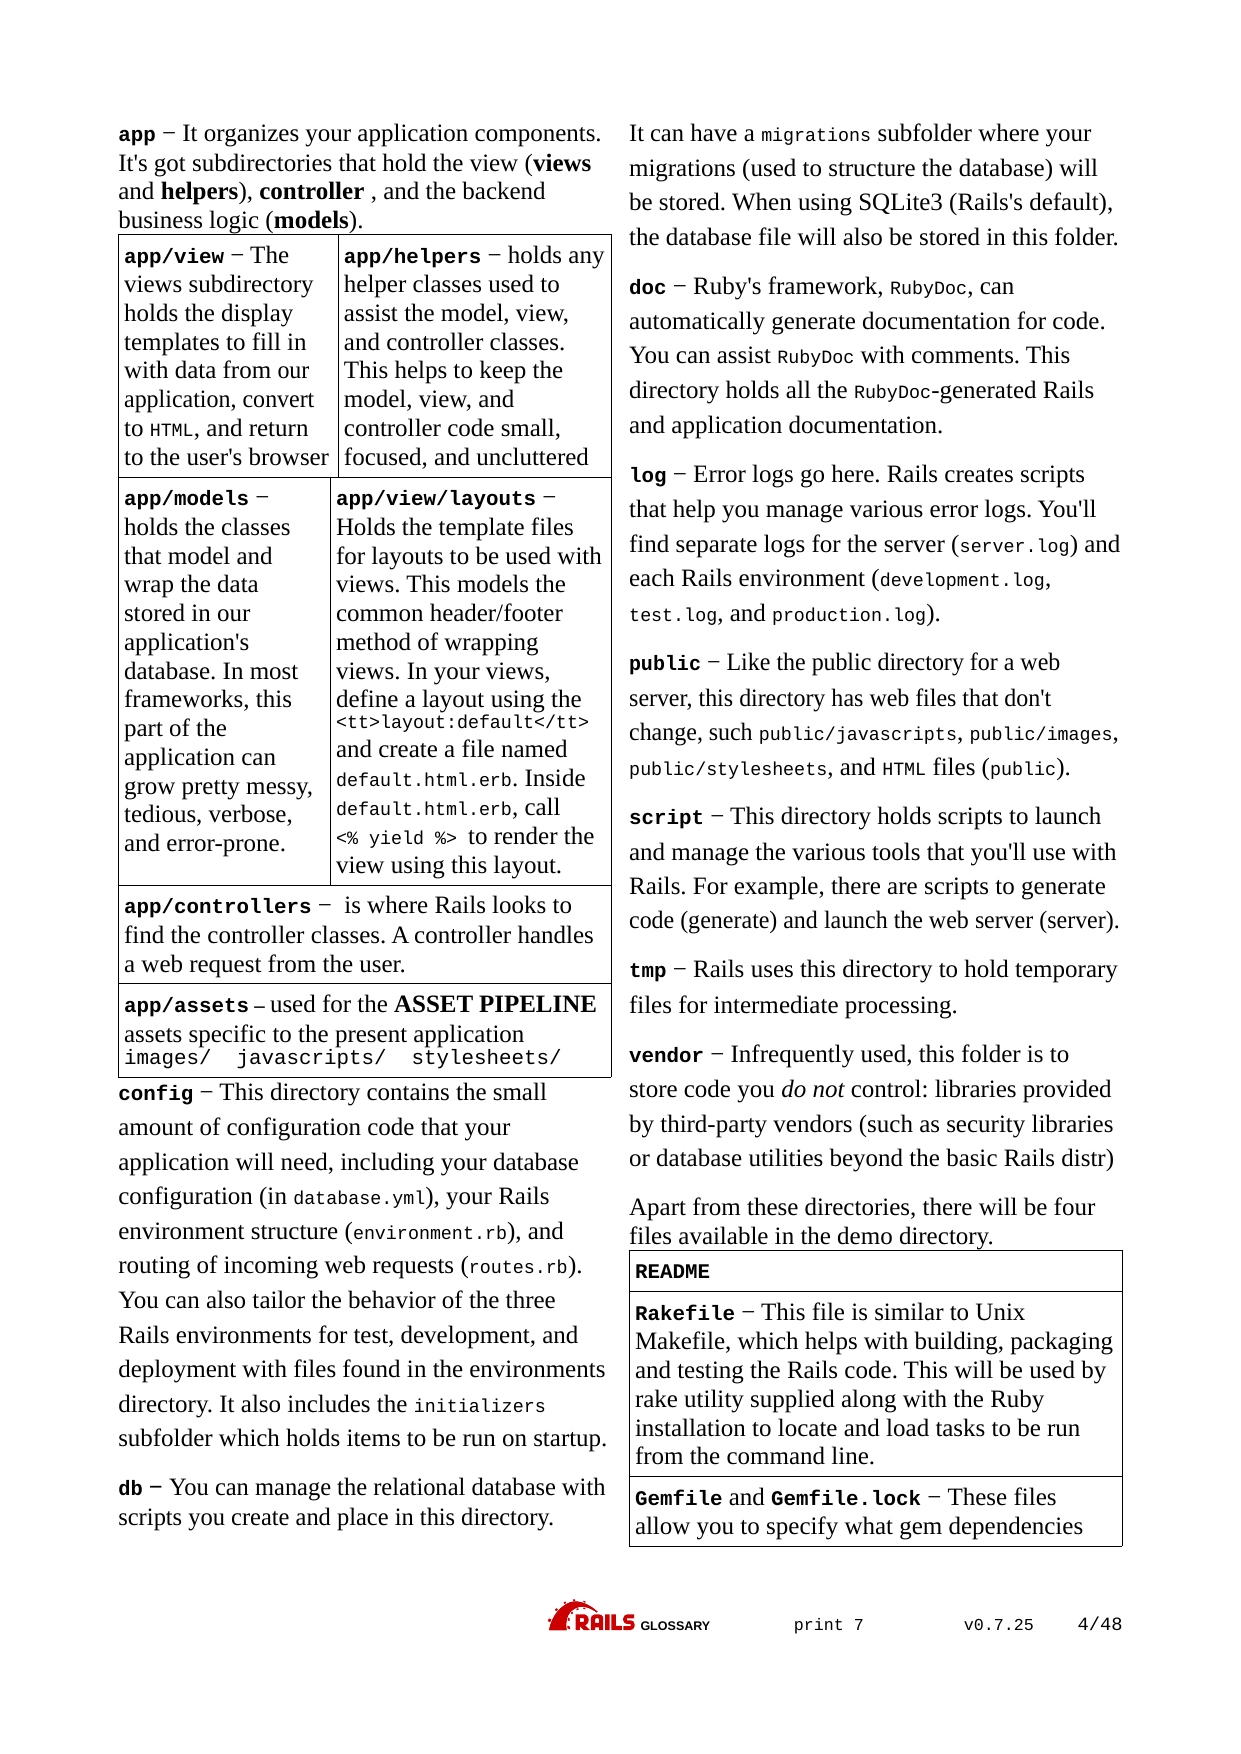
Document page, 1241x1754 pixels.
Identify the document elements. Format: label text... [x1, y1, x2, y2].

table_header README [630, 1251, 1122, 1291]
text script − This directory holds scripts to launch and manage the various tools that you'll use with Rails. For example, there are scripts to generate code (generate) and launch the web server (server). [629, 801, 1122, 934]
text tmp − Rails uses this directory to hold temporary files for intermediate processing. [629, 954, 1122, 1019]
text vendor − Infrequently used, this folder is to store code you do not control: libraries provided by third-party vendors (such as security libraries or database utilities beyond the basic Rails distr) [629, 1039, 1122, 1172]
text config − This directory contains the small amount of configuration code that your application will need, including your database configuration (in database.yml), your Rails environment structure (environment.rb), and routing of incoming web requests (routes.rb). You can also tailor the behavior of the three Rails environments for test, development, and deployment with files found in the environments directory. It also includes the initializers subfolder which holds items to be run on startup. [118, 1078, 611, 1452]
text db − You can manage the relational database with scripts you create and place in this directory. [118, 1472, 611, 1531]
table_cell app/controllers − is where Rails looks to find the controller classes. A controller handles a web request from the user. [119, 886, 611, 983]
table_cell app/view/layouts − Holds the template files for layouts to be used with views. This models the common header/footer method of wrapping views. In your views, define a layout using the <tt>layout:default</tt> and create a file named default.html.erb. Inside default.html.erb, call <% yield %> to render the view using this layout. [331, 478, 611, 884]
text It can have a migrations subfolder where your migrations (used to structure the database) will be stored. When using SQLite3 (Rails's default), the database file will also be stored in this folder. [629, 118, 1122, 251]
table_header app/view − The views subdirectory holds the display templates to fill in with data from our application, convert to HTML, and return to the user's browser [119, 235, 338, 477]
table_header app/helpers − holds any helper classes used to assist the model, view, and controller classes. This helps to keep the model, view, and controller code small, focused, and uncluttered [339, 235, 611, 477]
text app − It organizes your application components. It's got subdirectories that hold the view (views and helpers), controller , and the backend business logic (models). [118, 118, 611, 234]
table_cell Gemfile and Gemfile.lock − These files allow you to specify what gem dependencies [630, 1477, 1122, 1546]
text Apart from these directories, there will be four files available in the demo directory. [629, 1192, 1122, 1250]
table_cell app/models − holds the classes that model and wrap the data stored in our application's database. In most frameworks, this part of the application can grow pretty messy, tedious, verbose, and error-prone. [119, 478, 330, 884]
text doc − Ruby's framework, RubyDoc, can automatically generate documentation for code. You can assist RubyDoc with comments. This directory holds all the RubyDoc-generated Rails and application documentation. [629, 271, 1122, 439]
table_cell app/assets – used for the ASSET PIPELINE assets specific to the present application images/ javascripts/ stylesheets/ [119, 984, 611, 1077]
text log − Error logs go here. Rails creates scripts that help you manage various error logs. You'll find separate logs for the server (server.log) and each Rails environment (development.log, test.log, and production.log). [629, 459, 1122, 627]
text public − Like the public directory for a web server, this directory has web files that don't change, such public/javascripts, public/images, public/stylesheets, and HTML files (public). [629, 647, 1122, 781]
table_cell Rakefile − This file is similar to Unix Makefile, which helps with building, packaging and testing the Rails code. This will be used by rake utility supplied along with the Ruby installation to locate and load tasks to be run from the command line. [630, 1292, 1122, 1476]
